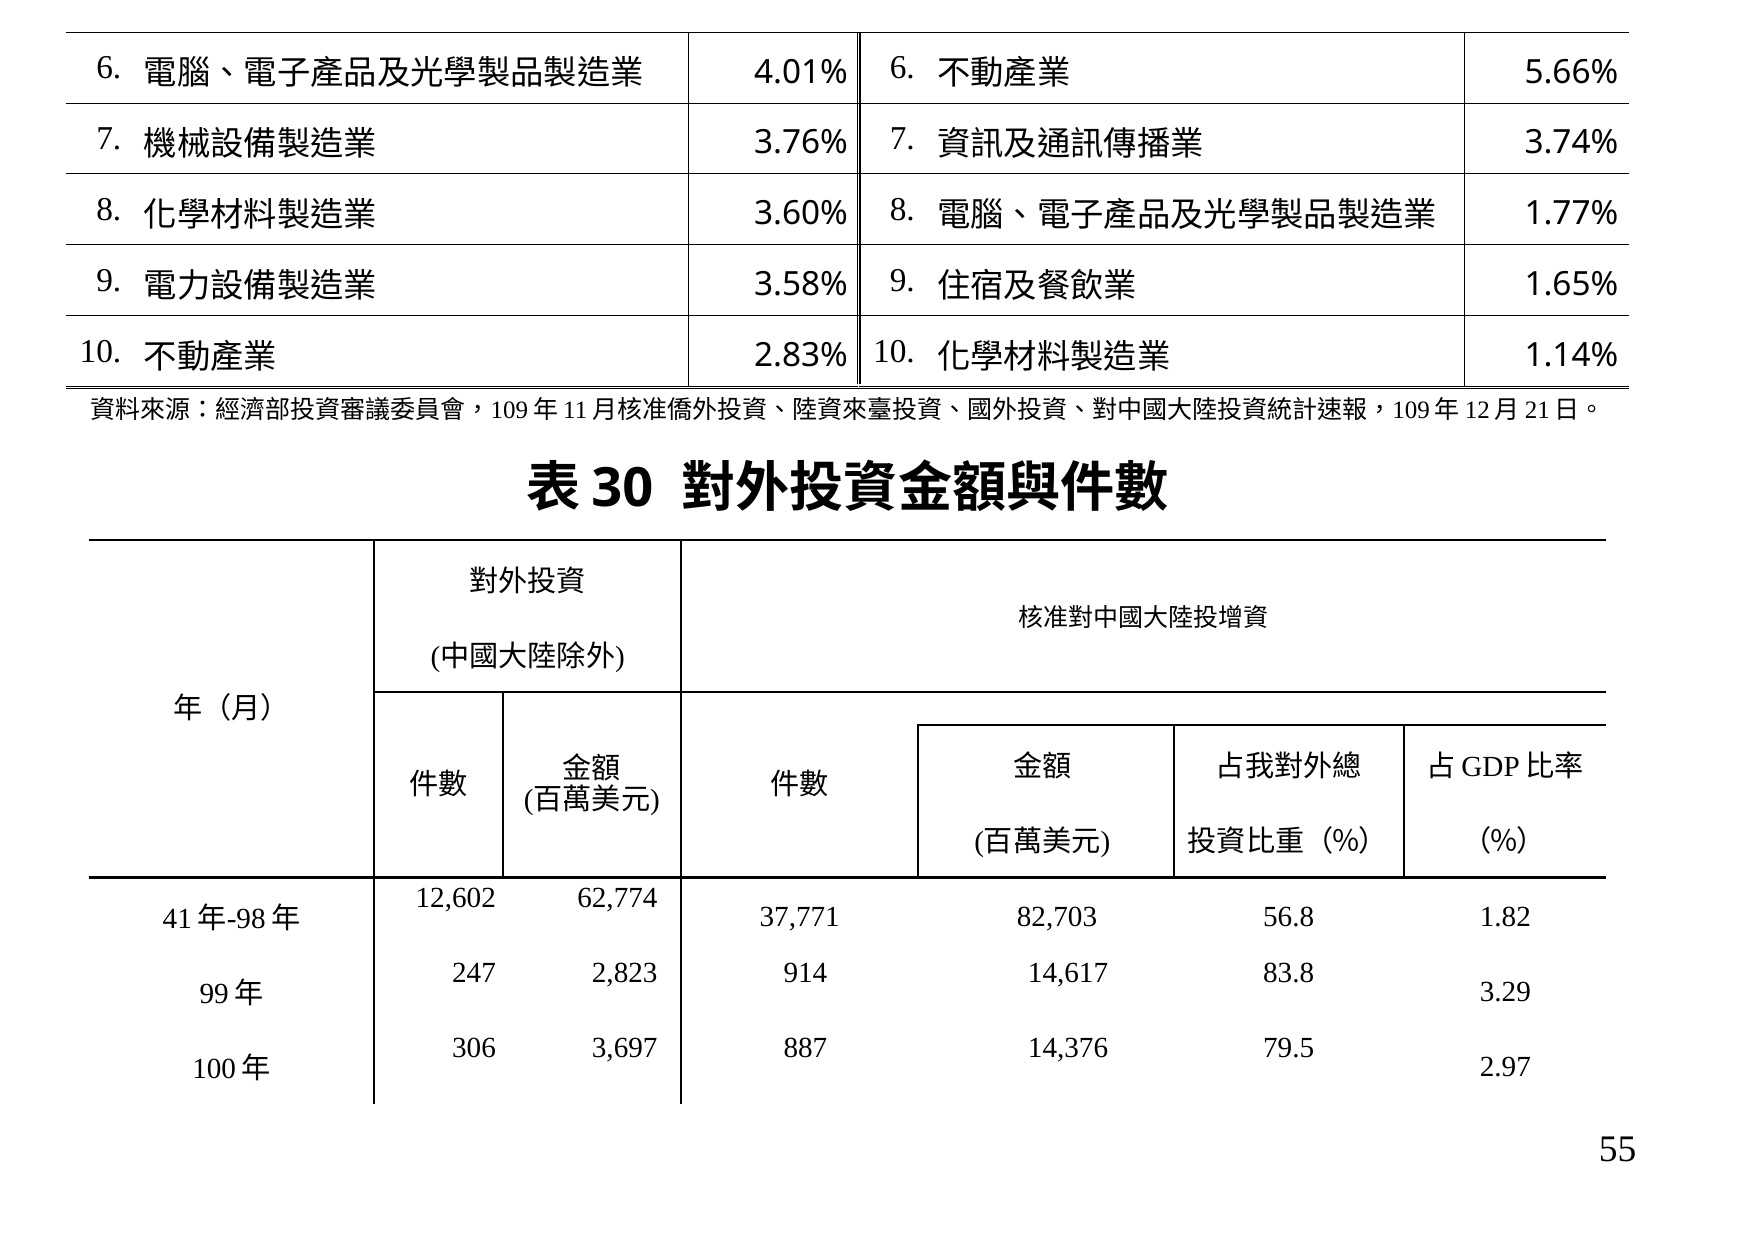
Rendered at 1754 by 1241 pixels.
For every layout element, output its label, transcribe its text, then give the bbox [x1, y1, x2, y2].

table_cell 3.29 [1404, 954, 1606, 1028]
table_cell 電力設備製造業 [132, 245, 688, 315]
table_cell 金額 (百萬美元) [919, 726, 1173, 876]
table_cell 82,703 [918, 879, 1173, 953]
table_cell 2.83% [689, 316, 859, 386]
table_cell 件數 [375, 693, 502, 876]
table_cell 住宿及餐飲業 [926, 245, 1464, 315]
table_cell 9. [861, 245, 926, 315]
table_cell 化學材料製造業 [132, 174, 688, 244]
table_cell [1174, 693, 1403, 724]
text 資料來源：經濟部投資審議委員會，109年11月核准僑外投資、陸資來臺投資、國外投資、對中國大陸投資統計速報，109年12月21日。 [59, 389, 1636, 426]
table_cell 5.66% [1465, 33, 1629, 102]
table_cell 3,697 [503, 1029, 680, 1103]
table_cell [1404, 693, 1606, 724]
table_cell 1.14% [1465, 316, 1629, 386]
table_cell 99年 [89, 954, 373, 1028]
table_cell 14,376 [918, 1029, 1173, 1103]
table_header 年（月） [89, 541, 373, 876]
table_cell 6. [861, 33, 926, 102]
table_cell 1.77% [1465, 174, 1629, 244]
table_cell 14,617 [918, 954, 1173, 1028]
table_cell 887 [682, 1029, 918, 1103]
table_cell 電腦、電子產品及光學製品製造業 [926, 174, 1464, 244]
table_cell 資訊及通訊傳播業 [926, 104, 1464, 173]
table_cell 7. [66, 104, 132, 173]
table_cell 306 [375, 1029, 503, 1103]
table_cell 3.76% [689, 104, 857, 173]
table_cell 10. [859, 316, 926, 386]
table_cell 100年 [89, 1029, 373, 1103]
table_cell 12,602 [375, 879, 503, 953]
table_cell 56.8 [1174, 879, 1403, 953]
table_cell 金額 (百萬美元) [504, 693, 680, 876]
table_cell 4.01% [689, 33, 857, 102]
table_cell 件數 [682, 693, 918, 876]
table_cell 化學材料製造業 [926, 316, 1464, 386]
table_cell 3.58% [689, 245, 857, 315]
table_cell 機械設備製造業 [132, 104, 688, 173]
table_cell 8. [66, 174, 132, 244]
table_cell 83.8 [1174, 954, 1403, 1028]
table_cell 37,771 [682, 879, 918, 953]
table_cell 占GDP比率 （％） [1405, 726, 1606, 876]
table_cell 2.97 [1404, 1029, 1606, 1103]
table_cell 247 [375, 954, 503, 1028]
table_cell 62,774 [503, 879, 680, 953]
table_cell 2,823 [503, 954, 680, 1028]
table_cell 1.65% [1465, 245, 1629, 315]
table_cell 不動產業 [132, 316, 688, 386]
table_header 對外投資 (中國大陸除外) [375, 541, 680, 691]
table_cell 3.74% [1465, 104, 1629, 173]
table_cell 3.60% [689, 174, 857, 244]
table_cell 10. [66, 316, 132, 386]
table_cell 79.5 [1174, 1029, 1403, 1103]
table_cell 8. [861, 174, 926, 244]
table_cell 914 [682, 954, 918, 1028]
table_cell 1.82 [1404, 879, 1606, 953]
table_cell 7. [861, 104, 926, 173]
table_cell 9. [66, 245, 132, 315]
table_cell 不動產業 [926, 33, 1464, 102]
table_cell 6. [66, 33, 132, 102]
table_header 核准對中國大陸投增資 [682, 541, 1606, 691]
table_cell 電腦、電子產品及光學製品製造業 [132, 33, 688, 102]
table_cell [918, 693, 1173, 724]
subtitle 表30 對外投資金額與件數 [59, 426, 1636, 539]
table_cell 占我對外總 投資比重（％） [1175, 726, 1403, 876]
table_cell 41年-98年 [89, 879, 373, 953]
